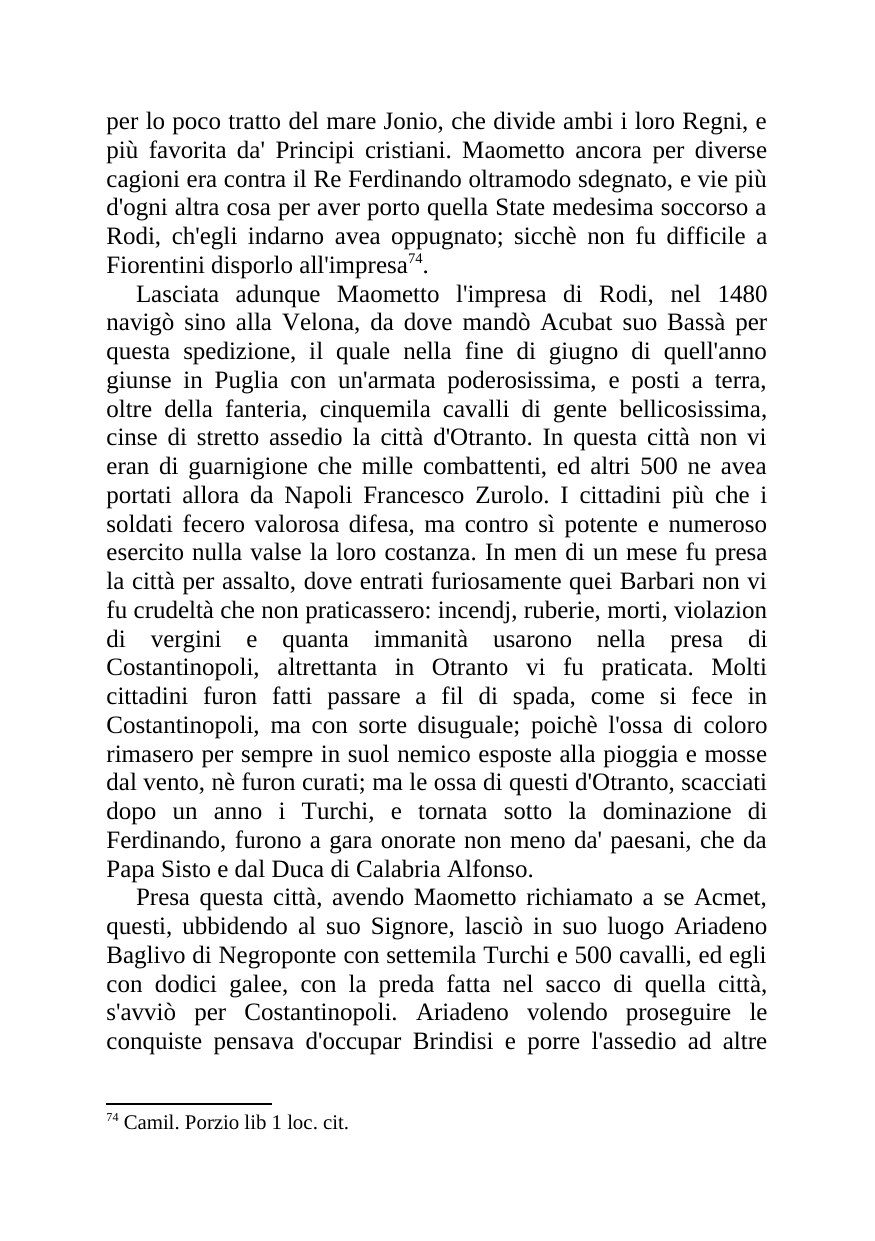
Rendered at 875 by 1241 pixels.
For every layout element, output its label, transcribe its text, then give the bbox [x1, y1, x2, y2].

text Presa questa città, avendo Maometto richiamato a se Acmet, questi, ubbidendo al suo Signore, lasciò in suo luogo Ariadeno Baglivo di Negroponte con settemila Turchi e 500 cavalli, ed egli con dodici galee, con la preda fatta nel sacco di quella città, s'avviò per Costantinopoli. Ariadeno volendo proseguire le conquiste pensava d'occupar Brindisi e porre l'assedio ad altre [106, 882, 768, 1055]
text per lo poco tratto del mare Jonio, che divide ambi i loro Regni, e più favorita da' Principi cristiani. Maometto ancora per diverse cagioni era contra il Re Ferdinando oltramodo sdegnato, e vie più d'ogni altra cosa per aver porto quella State medesima soccorso a Rodi, ch'egli indarno avea oppugnato; sicchè non fu difficile a Fiorentini disporlo all'impresa. [106, 106, 768, 279]
text Camil. Porzio lib 1 loc. cit. [106, 1110, 768, 1134]
text Lasciata adunque Maometto l'impresa di Rodi, nel 1480 navigò sino alla Velona, da dove mandò Acubat suo Bassà per questa spedizione, il quale nella fine di giugno di quell'anno giunse in Puglia con un'armata poderosissima, e posti a terra, oltre della fanteria, cinquemila cavalli di gente bellicosissima, cinse di stretto assedio la città d'Otranto. In questa città non vi eran di guarnigione che mille combattenti, ed altri 500 ne avea portati allora da Napoli Francesco Zurolo. I cittadini più che i soldati fecero valorosa difesa, ma contro sì potente e numeroso esercito nulla valse la loro costanza. In men di un mese fu presa la città per assalto, dove entrati furiosamente quei Barbari non vi fu crudeltà che non praticassero: incendj, ruberie, morti, violazion di vergini e quanta immanità usarono nella presa di Costantinopoli, altrettanta in Otranto vi fu praticata. Molti cittadini furon fatti passare a fil di spada, come si fece in Costantinopoli, ma con sorte disuguale; poichè l'ossa di coloro rimasero per sempre in suol nemico esposte alla pioggia e mosse dal vento, nè furon curati; ma le ossa di questi d'Otranto, scacciati dopo un anno i Turchi, e tornata sotto la dominazione di Ferdinando, furono a gara onorate non meno da' paesani, che da Papa Sisto e dal Duca di Calabria Alfonso. [106, 279, 768, 882]
